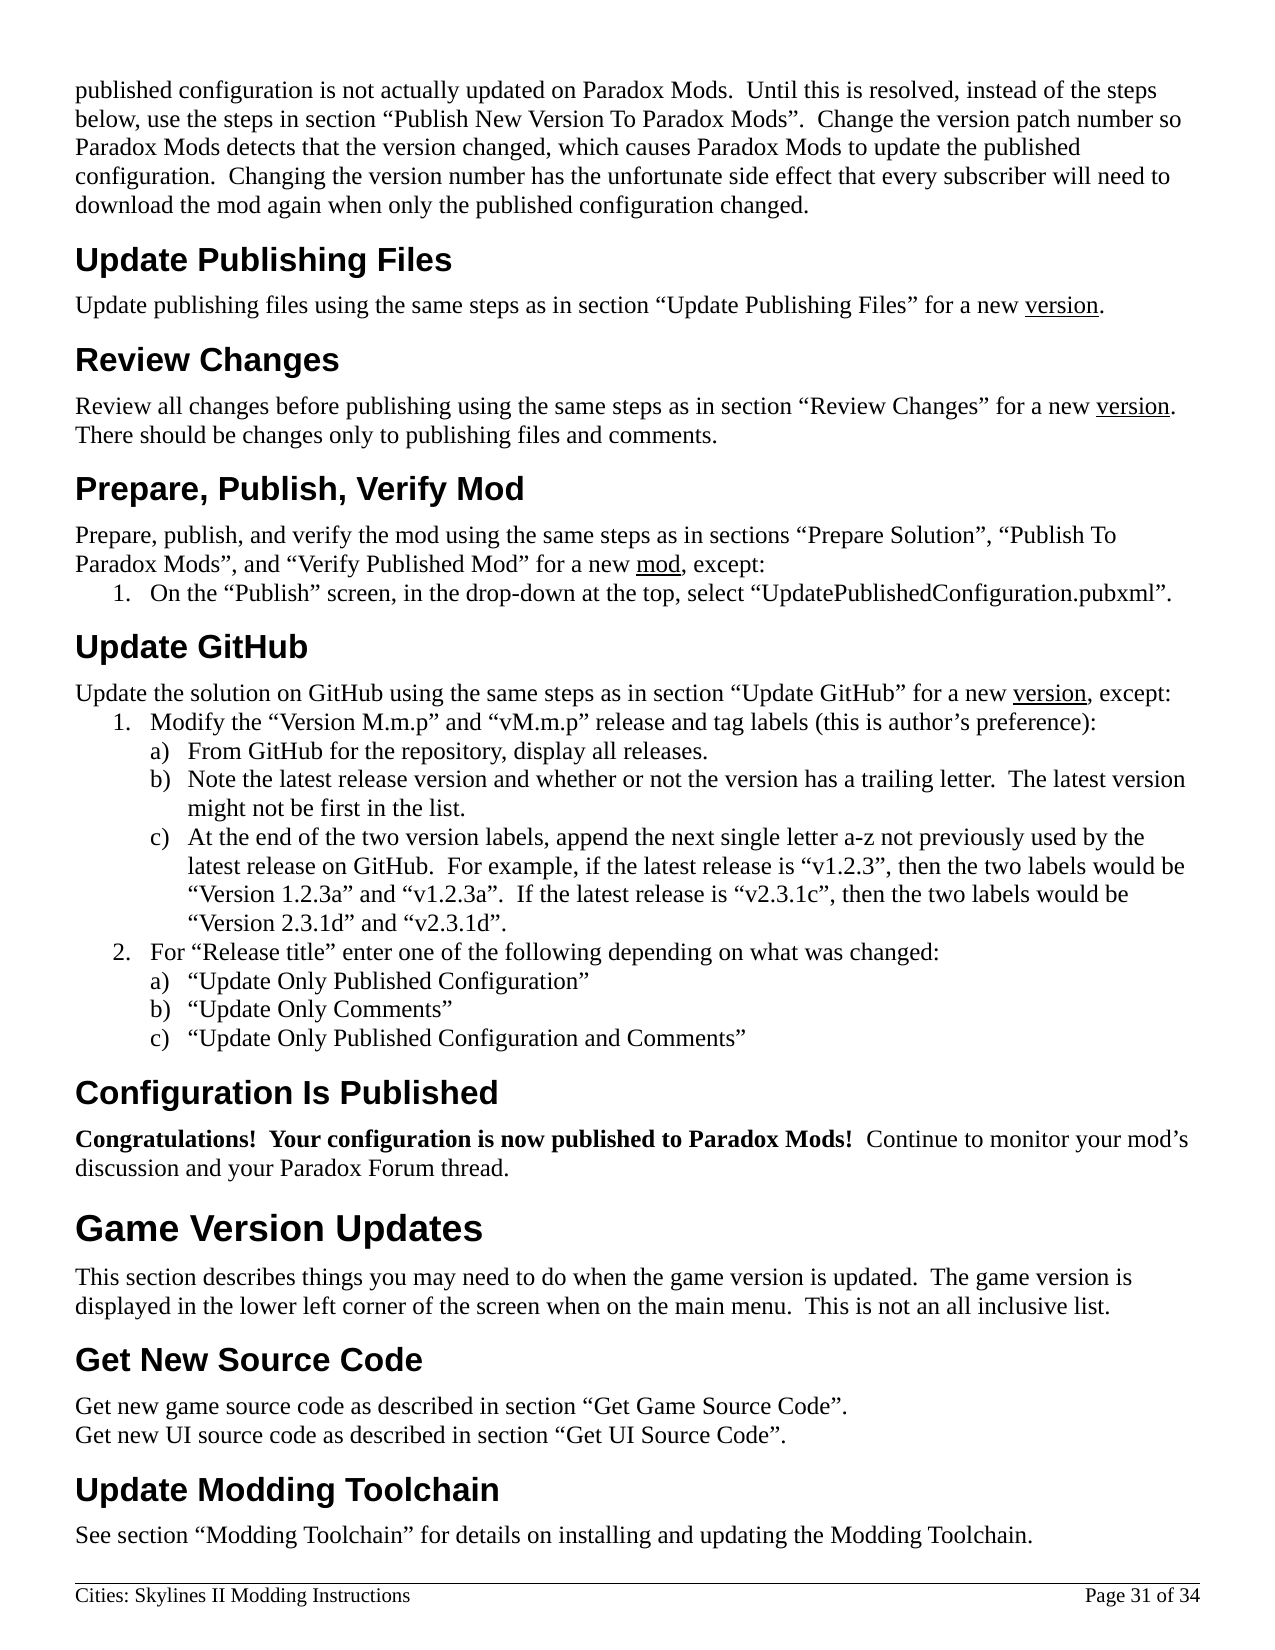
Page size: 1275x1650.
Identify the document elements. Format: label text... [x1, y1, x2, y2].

subtitle Update Modding Toolchain [75, 1469, 1200, 1508]
list “Update Only Comments” [150, 994, 1200, 1023]
list Note the latest release version and whether or not the version has a trailing letter. The latest version might not be first in the list. [150, 764, 1200, 822]
subtitle Prepare, Publish, Verify Mod [75, 469, 1200, 508]
text See section “Modding Toolchain” for details on installing and updating the Modding Toolchain. [75, 1521, 1200, 1549]
list “Update Only Published Configuration and Comments” [150, 1023, 1200, 1052]
list “Update Only Published Configuration” [150, 966, 1200, 994]
subtitle Update GitHub [75, 627, 1200, 666]
list From GitHub for the repository, display all releases. [150, 736, 1200, 764]
text Prepare, publish, and verify the mod using the same steps as in sections “Prepare Solution”, “Publish To Paradox Mods”, and “Verify Published Mod” for a new mod, except: [75, 520, 1200, 578]
subtitle Get New Source Code [75, 1340, 1200, 1379]
text This section describes things you may need to do when the game version is updated. The game version is displayed in the lower left corner of the screen when on the main menu. This is not an all inclusive list. [75, 1262, 1200, 1319]
list At the end of the two version labels, append the next single letter a-z not previously used by the latest release on GitHub. For example, if the latest release is “v1.2.3”, then the two labels would be “Version 1.2.3a” and “v1.2.3a”. If the latest release is “v2.3.1c”, then the two labels would be “Version 2.3.1d” and “v2.3.1d”. [150, 822, 1200, 937]
text published configuration is not actually updated on Paradox Mods. Until this is resolved, instead of the steps below, use the steps in section “Publish New Version To Paradox Mods”. Change the version patch number so Paradox Mods detects that the version changed, which causes Paradox Mods to update the published configuration. Changing the version number has the unfortunate side effect that every subscriber will need to download the mod again when only the published configuration changed. [75, 75, 1200, 219]
subtitle Configuration Is Published [75, 1073, 1200, 1111]
list For “Release title” enter one of the following depending on what was changed: [112, 937, 1200, 966]
subtitle Update Publishing Files [75, 239, 1200, 278]
text Update publishing files using the same steps as in section “Update Publishing Files” for a new version. [75, 291, 1200, 319]
text Review all changes before publishing using the same steps as in section “Review Changes” for a new version. There should be changes only to publishing files and comments. [75, 391, 1200, 448]
text Get new UI source code as described in section “Get UI Source Code”. [75, 1420, 1200, 1449]
text Update the solution on GitHub using the same steps as in section “Update GitHub” for a new version, except: [75, 678, 1200, 707]
list On the “Publish” screen, in the drop-down at the top, select “UpdatePublishedConfiguration.pubxml”. [112, 578, 1200, 607]
text Congratulations! Your configuration is now published to Paradox Mods! Continue to monitor your mod’s discussion and your Paradox Forum thread. [75, 1124, 1200, 1181]
subtitle Review Changes [75, 340, 1200, 378]
subtitle Game Version Updates [75, 1206, 1200, 1249]
text Get new game source code as described in section “Get Game Source Code”. [75, 1391, 1200, 1420]
list Modify the “Version M.m.p” and “vM.m.p” release and tag labels (this is author’s preference): [112, 707, 1200, 736]
